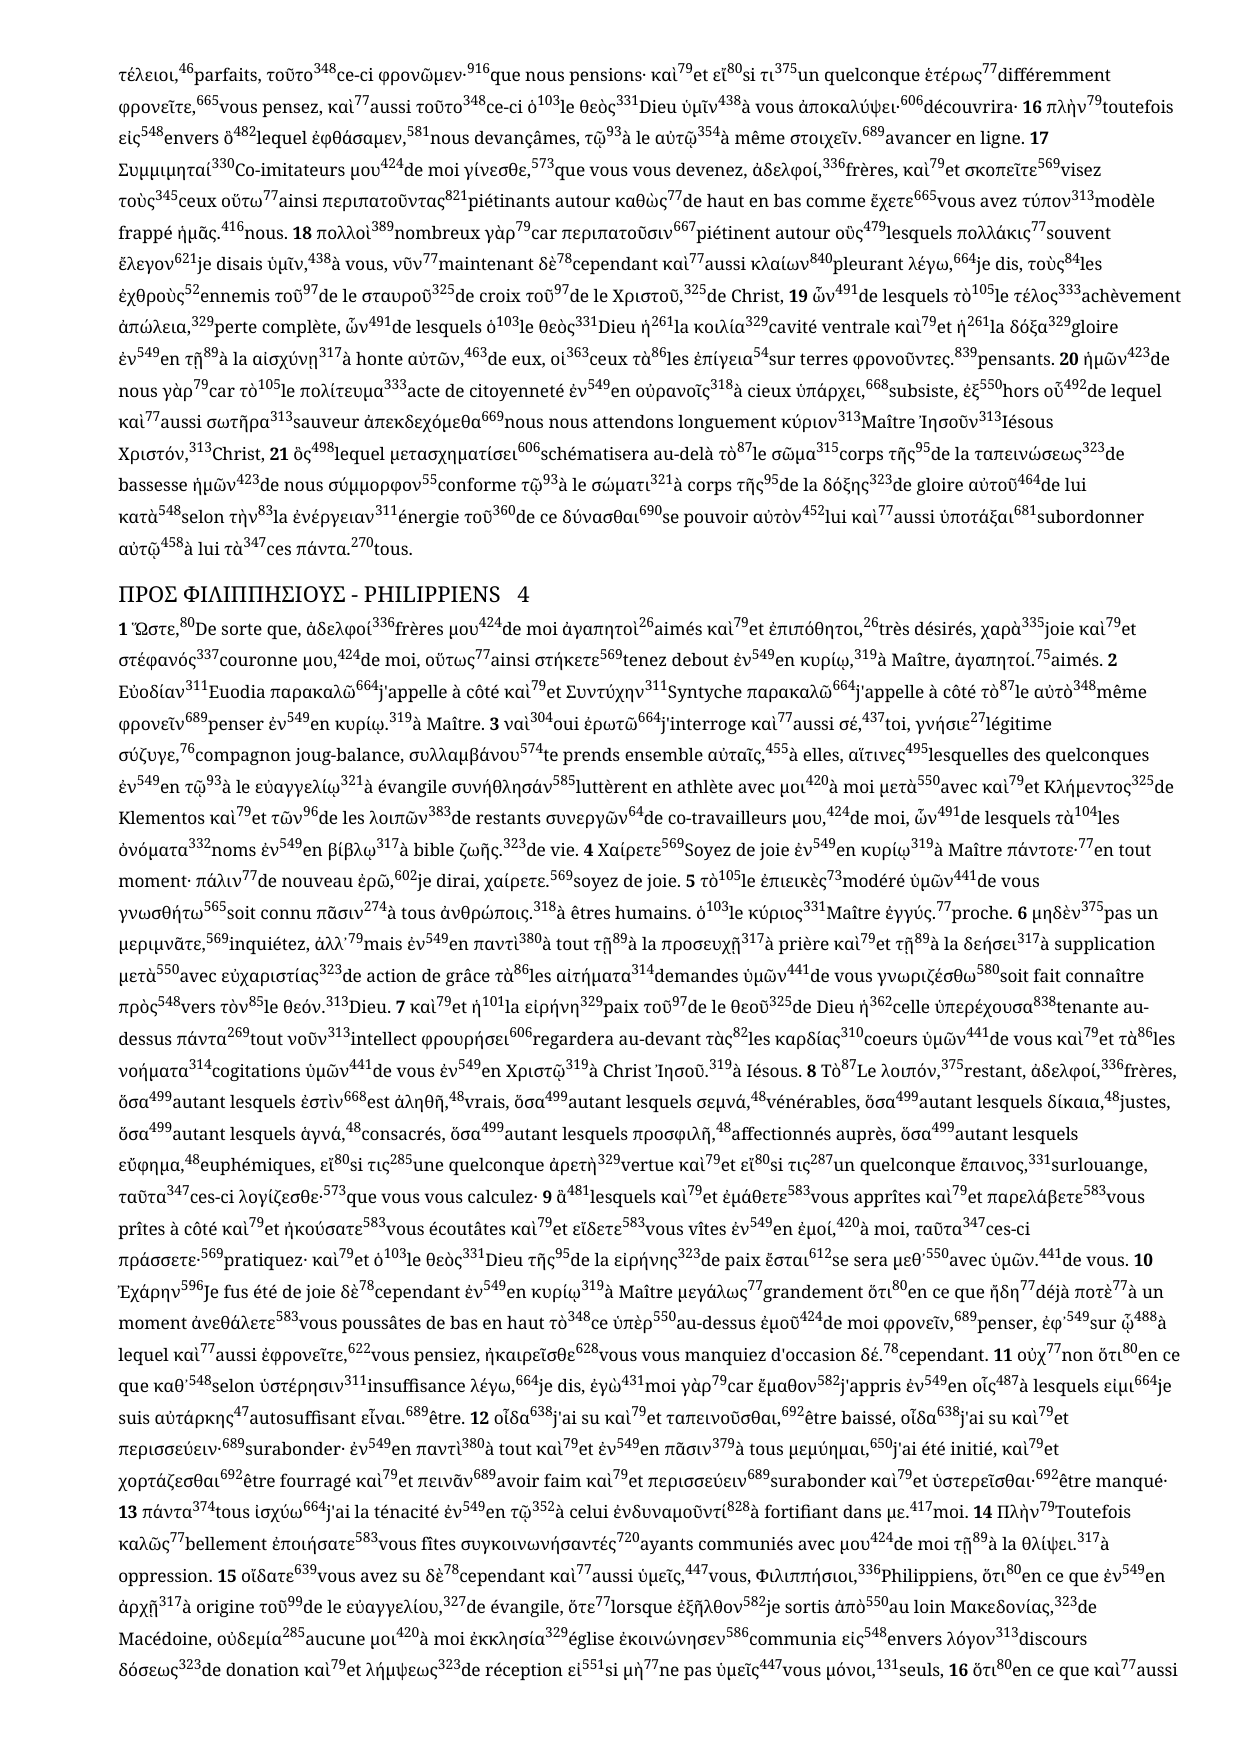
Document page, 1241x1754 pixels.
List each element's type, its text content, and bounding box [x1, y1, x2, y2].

text 1 Τὸ87Le λοιπόν,375restant, ἀδελφοί336frères μου,424de moi, χαίρετε569soyez de joie ἐν549en κυρίῳ.319à Maître. τὰ86les αὐτὰ347mêmes γράφειν689grapher ὑμῖν438à vous ἐμοὶ420à moi μὲν79certes οὐκ77non ὀκνηρόν,49paresseux, ὑμῖν438à vous δὲ78cependant ἀσφαλές.49sécurisant. 2 Βλέπετε569Regardez τοὺς84les κύνας,312chiens, βλέπετε569regardez τοὺς84les κακοὺς3malicieux ἐργάτας,312travailleurs, βλέπετε569regardez τὴν83la κατατομήν.311scission de haut en bas. 3 ἡμεῖς430nous γάρ79car ἐσμεν663nous sommes ἡ101la περιτομή,329circoncision, οἱ363ceux πνεύματι321à souffle θεοῦ325de Dieu λατρεύοντες839adorants καὶ79et καυχώμενοι866se vantants ἐν549en Χριστῷ319à Christ Ἰησοῦ319à Iésous καὶ79et οὐκ77non ἐν549en σαρκὶ317à chair πεποιθότες,782ayants persuadés, 4 καίπερ79et certes ἐγὼ431moi ἔχων840ayant πεποίθησιν311confiance καὶ77aussi ἐν549en σαρκί.317à chair. Εἴ80Si τις287un quelconque δοκεῖ668estime ἄλλος390autre πεποιθέναι686avoir persuadé ἐν549en σαρκί,317à chair, ἐγὼ431moi μᾶλλον·77davantage· 5 περιτομῇ317à circoncision ὀκταήμερος,47de huitième jour, ἐκ550hors γένους327de genre Ἰσραήλ,325de Israël, φυλῆς323de tribu Βενιαμίν,325de Benyamin, Ἑβραῖος331Hébreu ἐξ550hors Ἑβραίων,324de Hébreux, κατὰ548selon νόμον313loi Φαρισαῖος,331Pharisien, 6 κατὰ548selon ζῆλος315zèle διώκων840poursuivant τὴν83la ἐκκλησίαν,311église, κατὰ548selon δικαιοσύνην311justice τὴν478celle ἐν549en νόμῳ319à loi γενόμενος740se ayant devenu ἄμεμπτος.47sans blâme. 7 [Ἀλλ᾽]79[Mais] ἅτινα499lesquels des quelconques ἦν625était μοι420à moi κέρδη,332gains, ταῦτα347ces-ci ἥγημαι644je m'ai gouverné διὰ548par le fait de τὸν85le Χριστὸν313Christ ζημίαν.311dommage. 8 ἀλλὰ79mais μενοῦνγε340certes donc au moins καὶ77aussi ἡγοῦμαι670je me gouverne πάντα374tous ζημίαν311dommage εἶναι689être διὰ548par le fait de τὸ348ce ὑπερέχον824tenant au-dessus τῆς95de la γνώσεως323de connaissance Χριστοῦ325de Christ Ἰησοῦ325de Iésous τοῦ97de le κυρίου325de Maître μου,424de moi, δι᾽548par le fait de ὃν480lequel τὰ347ces πάντα270tous ἐζημιώθην,596je fus endommagé, καὶ79et ἡγοῦμαι670je me gouverne σκύβαλα,314scybales, ἵνα80afin que Χριστὸν313Christ κερδήσω895que je gagne 9 καὶ79et εὑρεθῶ907que je sois trouvé ἐν549en αὐτῷ,458à lui, μὴ79ne pas ἔχων840ayant ἐμὴν216mienne δικαιοσύνην311justice τὴν344celle ἐκ550hors νόμου325de loi ἀλλὰ79mais τὴν344celle διὰ550par πίστεως323de croyance Χριστοῦ,325de Christ, τὴν83la ἐκ550hors θεοῦ325de Dieu δικαιοσύνην311justice ἐπὶ549sur τῇ89à la πίστει,317à croyance, 10 τοῦ360de ce γνῶναι681connaître αὐτὸν452lui καὶ79et τὴν83la δύναμιν311puissance τῆς95de la ἀναστάσεως323de redressement αὐτοῦ464de lui καὶ79et [τὴν]83[la] κοινωνίαν311communion [τῶν]94[de les] παθημάτων326de passions de souffrances αὐτοῦ,464de lui, συμμορφιζόμενος891étant conformé τῷ91à le θανάτῳ319à trépas αὐτοῦ,464de lui, 11 εἴ340si πως77en quelque manière καταντήσω895que j'atteigne à l'encontre εἰς548envers τὴν83la ἐξανάστασιν311redressement au-dehors τὴν344celle ἐκ550hors νεκρῶν.64de morts. 12 Οὐχ77Non ὅτι80en ce que ἤδη77déjà ἔλαβον582je pris ἢ79ou ἤδη77déjà τετελείωμαι,650j'ai été perfectionné, διώκω664je poursuis δὲ78cependant εἰ80si καὶ77aussi καταλάβω,895que je prenne de haut en bas, ἐφ᾽549sur ᾧ488à lequel καὶ77aussi κατελήμφθην596je fus pris de haut en bas ὑπὸ550sous Χριστοῦ325de Christ [Ἰησοῦ].325[de Iésous]. 13 ἀδελφοί,336frères, ἐγὼ431moi ἐμαυτὸν507moi-même οὐ77non λογίζομαι670je me calcule κατειληφέναι·686avoir pris de haut en bas· ἓν55un δέ,78cependant, τὰ347ces μὲν79certes ὀπίσω77derrière ἐπιλανθανόμενος867se omettant en plus τοῖς353à ces δὲ78cependant ἔμπροσθεν77en devers ἐπεκτεινόμενος,867se surétendant, 14 κατὰ548selon σκοπὸν313visée διώκω664je poursuis εἰς548envers τὸ87le βραβεῖον315prix τῆς95de la ἄνω77en haut κλήσεως323de appellation τοῦ97de le θεοῦ325de Dieu ἐν549en Χριστῷ319à Christ Ἰησοῦ.319à Iésous. 15 Ὅσοι497Autant lesquels οὖν79donc τέλειοι,46parfaits, τοῦτο348ce-ci φρονῶμεν·916que nous pensions· καὶ79et εἴ80si τι375un quelconque ἑτέρως77différemment φρονεῖτε,665vous pensez, καὶ77aussi τοῦτο348ce-ci ὁ103le θεὸς331Dieu ὑμῖν438à vous ἀποκαλύψει·606découvrira· 16 πλὴν79toutefois εἰς548envers ὃ482lequel ἐφθάσαμεν,581nous devançâmes, τῷ93à le αὐτῷ354à même στοιχεῖν.689avancer en ligne. 17 Συμμιμηταί330Co-imitateurs μου424de moi γίνεσθε,573que vous vous devenez, ἀδελφοί,336frères, καὶ79et σκοπεῖτε569visez τοὺς345ceux οὕτω77ainsi περιπατοῦντας821piétinants autour καθὼς77de haut en bas comme ἔχετε665vous avez τύπον313modèle frappé ἡμᾶς.416nous. 18 πολλοὶ389nombreux γὰρ79car περιπατοῦσιν667piétinent autour οὓς479lesquels πολλάκις77souvent ἔλεγον621je disais ὑμῖν,438à vous, νῦν77maintenant δὲ78cependant καὶ77aussi κλαίων840pleurant λέγω,664je dis, τοὺς84les ἐχθροὺς52ennemis τοῦ97de le σταυροῦ325de croix τοῦ97de le Χριστοῦ,325de Christ, 19 ὧν491de lesquels τὸ105le τέλος333achèvement ἀπώλεια,329perte complète, ὧν491de lesquels ὁ103le θεὸς331Dieu ἡ261la κοιλία329cavité ventrale καὶ79et ἡ261la δόξα329gloire ἐν549en τῇ89à la αἰσχύνῃ317à honte αὐτῶν,463de eux, οἱ363ceux τὰ86les ἐπίγεια54sur terres φρονοῦντες.839pensants. 20 ἡμῶν423de nous γὰρ79car τὸ105le πολίτευμα333acte de citoyenneté ἐν549en οὐρανοῖς318à cieux ὑπάρχει,668subsiste, ἐξ550hors οὗ492de lequel καὶ77aussi σωτῆρα313sauveur ἀπεκδεχόμεθα669nous nous attendons longuement κύριον313Maître Ἰησοῦν313Iésous Χριστόν,313Christ, 21 ὃς498lequel μετασχηματίσει606schématisera au-delà τὸ87le σῶμα315corps τῆς95de la ταπεινώσεως323de bassesse ἡμῶν423de nous σύμμορφον55conforme τῷ93à le σώματι321à corps τῆς95de la δόξης323de gloire αὐτοῦ464de lui κατὰ548selon τὴν83la ἐνέργειαν311énergie τοῦ360de ce δύνασθαι690se pouvoir αὐτὸν452lui καὶ77aussi ὑποτάξαι681subordonner αὐτῷ458à lui τὰ347ces πάντα.270tous. [118, 59, 1181, 560]
text ΠΡΟΣ ΦΙΛΙΠΠΗΣΙΟΥΣ - PHILIPPIENS 4 [118, 579, 1181, 608]
text 1 Ὥστε,80De sorte que, ἀδελφοί336frères μου424de moi ἀγαπητοὶ26aimés καὶ79et ἐπιπόθητοι,26très désirés, χαρὰ335joie καὶ79et στέφανός337couronne μου,424de moi, οὕτως77ainsi στήκετε569tenez debout ἐν549en κυρίῳ,319à Maître, ἀγαπητοί.75aimés. 2 Εὐοδίαν311Euodia παρακαλῶ664j'appelle à côté καὶ79et Συντύχην311Syntyche παρακαλῶ664j'appelle à côté τὸ87le αὐτὸ348même φρονεῖν689penser ἐν549en κυρίῳ.319à Maître. 3 ναὶ304oui ἐρωτῶ664j'interroge καὶ77aussi σέ,437toi, γνήσιε27légitime σύζυγε,76compagnon joug-balance, συλλαμβάνου574te prends ensemble αὐταῖς,455à elles, αἵτινες495lesquelles des quelconques ἐν549en τῷ93à le εὐαγγελίῳ321à évangile συνήθλησάν585luttèrent en athlète avec μοι420à moi μετὰ550avec καὶ79et Κλήμεντος325de Klementοs καὶ79et τῶν96de les λοιπῶν383de restants συνεργῶν64de co-travailleurs μου,424de moi, ὧν491de lesquels τὰ104les ὀνόματα332noms ἐν549en βίβλῳ317à bible ζωῆς.323de vie. 4 Χαίρετε569Soyez de joie ἐν549en κυρίῳ319à Maître πάντοτε·77en tout moment· πάλιν77de nouveau ἐρῶ,602je dirai, χαίρετε.569soyez de joie. 5 τὸ105le ἐπιεικὲς73modéré ὑμῶν441de vous γνωσθήτω565soit connu πᾶσιν274à tous ἀνθρώποις.318à êtres humains. ὁ103le κύριος331Maître ἐγγύς.77proche. 6 μηδὲν375pas un μεριμνᾶτε,569inquiétez, ἀλλ᾽79mais ἐν549en παντὶ380à tout τῇ89à la προσευχῇ317à prière καὶ79et τῇ89à la δεήσει317à supplication μετὰ550avec εὐχαριστίας323de action de grâce τὰ86les αἰτήματα314demandes ὑμῶν441de vous γνωριζέσθω580soit fait connaître πρὸς548vers τὸν85le θεόν.313Dieu. 7 καὶ79et ἡ101la εἰρήνη329paix τοῦ97de le θεοῦ325de Dieu ἡ362celle ὑπερέχουσα838tenante au-dessus πάντα269tout νοῦν313intellect φρουρήσει606regardera au-devant τὰς82les καρδίας310coeurs ὑμῶν441de vous καὶ79et τὰ86les νοήματα314cogitations ὑμῶν441de vous ἐν549en Χριστῷ319à Christ Ἰησοῦ.319à Iésous. 8 Τὸ87Le λοιπόν,375restant, ἀδελφοί,336frères, ὅσα499autant lesquels ἐστὶν668est ἀληθῆ,48vrais, ὅσα499autant lesquels σεμνά,48vénérables, ὅσα499autant lesquels δίκαια,48justes, ὅσα499autant lesquels ἁγνά,48consacrés, ὅσα499autant lesquels προσφιλῆ,48affectionnés auprès, ὅσα499autant lesquels εὔφημα,48euphémiques, εἴ80si τις285une quelconque ἀρετὴ329vertue καὶ79et εἴ80si τις287un quelconque ἔπαινος,331surlouange, ταῦτα347ces-ci λογίζεσθε·573que vous vous calculez· 9 ἃ481lesquels καὶ79et ἐμάθετε583vous apprîtes καὶ79et παρελάβετε583vous prîtes à côté καὶ79et ἠκούσατε583vous écoutâtes καὶ79et εἴδετε583vous vîtes ἐν549en ἐμοί,420à moi, ταῦτα347ces-ci πράσσετε·569pratiquez· καὶ79et ὁ103le θεὸς331Dieu τῆς95de la εἰρήνης323de paix ἔσται612se sera μεθ᾽550avec ὑμῶν.441de vous. 10 Ἐχάρην596Je fus été de joie δὲ78cependant ἐν549en κυρίῳ319à Maître μεγάλως77grandement ὅτι80en ce que ἤδη77déjà ποτὲ77à un moment ἀνεθάλετε583vous poussâtes de bas en haut τὸ348ce ὑπὲρ550au-dessus ἐμοῦ424de moi φρονεῖν,689penser, ἐφ᾽549sur ᾧ488à lequel καὶ77aussi ἐφρονεῖτε,622vous pensiez, ἠκαιρεῖσθε628vous vous manquiez d'occasion δέ.78cependant. 11 οὐχ77non ὅτι80en ce que καθ᾽548selon ὑστέρησιν311insuffisance λέγω,664je dis, ἐγὼ431moi γὰρ79car ἔμαθον582j'appris ἐν549en οἷς487à lesquels εἰμι664je suis αὐτάρκης47autosuffisant εἶναι.689être. 12 οἶδα638j'ai su καὶ79et ταπεινοῦσθαι,692être baissé, οἶδα638j'ai su καὶ79et περισσεύειν·689surabonder· ἐν549en παντὶ380à tout καὶ79et ἐν549en πᾶσιν379à tous μεμύημαι,650j'ai été initié, καὶ79et χορτάζεσθαι692être fourragé καὶ79et πεινᾶν689avoir faim καὶ79et περισσεύειν689surabonder καὶ79et ὑστερεῖσθαι·692être manqué· 13 πάντα374tous ἰσχύω664j'ai la ténacité ἐν549en τῷ352à celui ἐνδυναμοῦντί828à fortifiant dans με.417moi. 14 Πλὴν79Toutefois καλῶς77bellement ἐποιήσατε583vous fîtes συγκοινωνήσαντές720ayants communiés avec μου424de moi τῇ89à la θλίψει.317à oppression. 15 οἴδατε639vous avez su δὲ78cependant καὶ77aussi ὑμεῖς,447vous, Φιλιππήσιοι,336Philippiens, ὅτι80en ce que ἐν549en ἀρχῇ317à origine τοῦ99de le εὐαγγελίου,327de évangile, ὅτε77lorsque ἐξῆλθον582je sortis ἀπὸ550au loin Μακεδονίας,323de Macédoine, οὐδεμία285aucune μοι420à moi ἐκκλησία329église ἐκοινώνησεν586communia εἰς548envers λόγον313discours δόσεως323de donation καὶ79et λήμψεως323de réception εἰ551si μὴ77ne pas ὑμεῖς447vous μόνοι,131seuls, 16 ὅτι80en ce que καὶ77aussi ἐν549en Θεσσαλονίκῃ317à Thessalonique καὶ79et ἅπαξ77une fois καὶ79et δὶς77doublement εἰς548envers τὴν83la χρείαν311besoin μοι420à moi ἐπέμψατε.583vous mandâtes. 17 οὐχ77non ὅτι80en ce que ἐπιζητῶ664je surcherche τὸ87le δόμα,315dons, ἀλλ᾽79mais ἐπιζητῶ664je surcherche τὸν85le καρπὸν313fruit τὸν346celui πλεονάζοντα822faisant plus nombreux εἰς548envers λόγον313discours ὑμῶν.441de vous. 18 ἀπέχω664je tiens au loin δὲ78cependant πάντα374tous καὶ79et περισσεύω·664je surabonde· πεπλήρωμαι650j'ai été fait plénitude δεξάμενος740se ayant accepté παρὰ550à côté Ἐπαφροδίτου325de Épaphrodite τὰ347ces παρ᾽550à côté ὑμῶν,441de vous, ὀσμὴν311odeur εὐωδίας,323de odeur de bien, θυσίαν311sacrifice δεκτήν,2acceptable, εὐάρεστον51bien agréable τῷ91à le θεῷ.319à Dieu. 19 ὁ103le δὲ78cependant θεός331Dieu μου424de moi πληρώσει606fera plénitude πᾶσαν267toute χρείαν311besoin ὑμῶν441de vous κατὰ548selon τὸ87le πλοῦτος315richesse αὐτοῦ464de lui ἐν549en δόξῃ317à gloire ἐν549en Χριστῷ319à Christ Ἰησοῦ.319à Iésous. 20 τῷ91à le δὲ78cependant θεῷ319à Dieu καὶ79et πατρὶ319à père ἡμῶν423de nous ἡ101la δόξα329gloire εἰς548envers τοὺς84les αἰῶνας312ères τῶν96de les αἰώνων,324de ères, ἀμήν.304amen. 21 Ἀσπάσασθε557Que vous vous saluez πάντα269tout ἅγιον53saint ἐν549en Χριστῷ319à Christ Ἰησοῦ.319à Iésous. ἀσπάζονται673se saluent ὑμᾶς436vous οἱ102les σὺν549avec ἐμοὶ420à moi ἀδελφοί.330frères. 22 ἀσπάζονται673se saluent ὑμᾶς436vous πάντες286tous οἱ102les ἅγιοι,70saints, μάλιστα77surtout δὲ78cependant οἱ363ceux ἐκ550hors τῆς95de la Καίσαρος325de Kaesar οἰκίας.323de maison d'habitation. 23 Ἡ101La χάρις329grâce τοῦ97de le κυρίου325de Maître Ἰησοῦ325de Iésous Χριστοῦ325de Christ μετὰ550avec τοῦ99de le πνεύματος327de souffle ὑμῶν,441de vous, ἀμήν.304amen. [118, 613, 1181, 1682]
